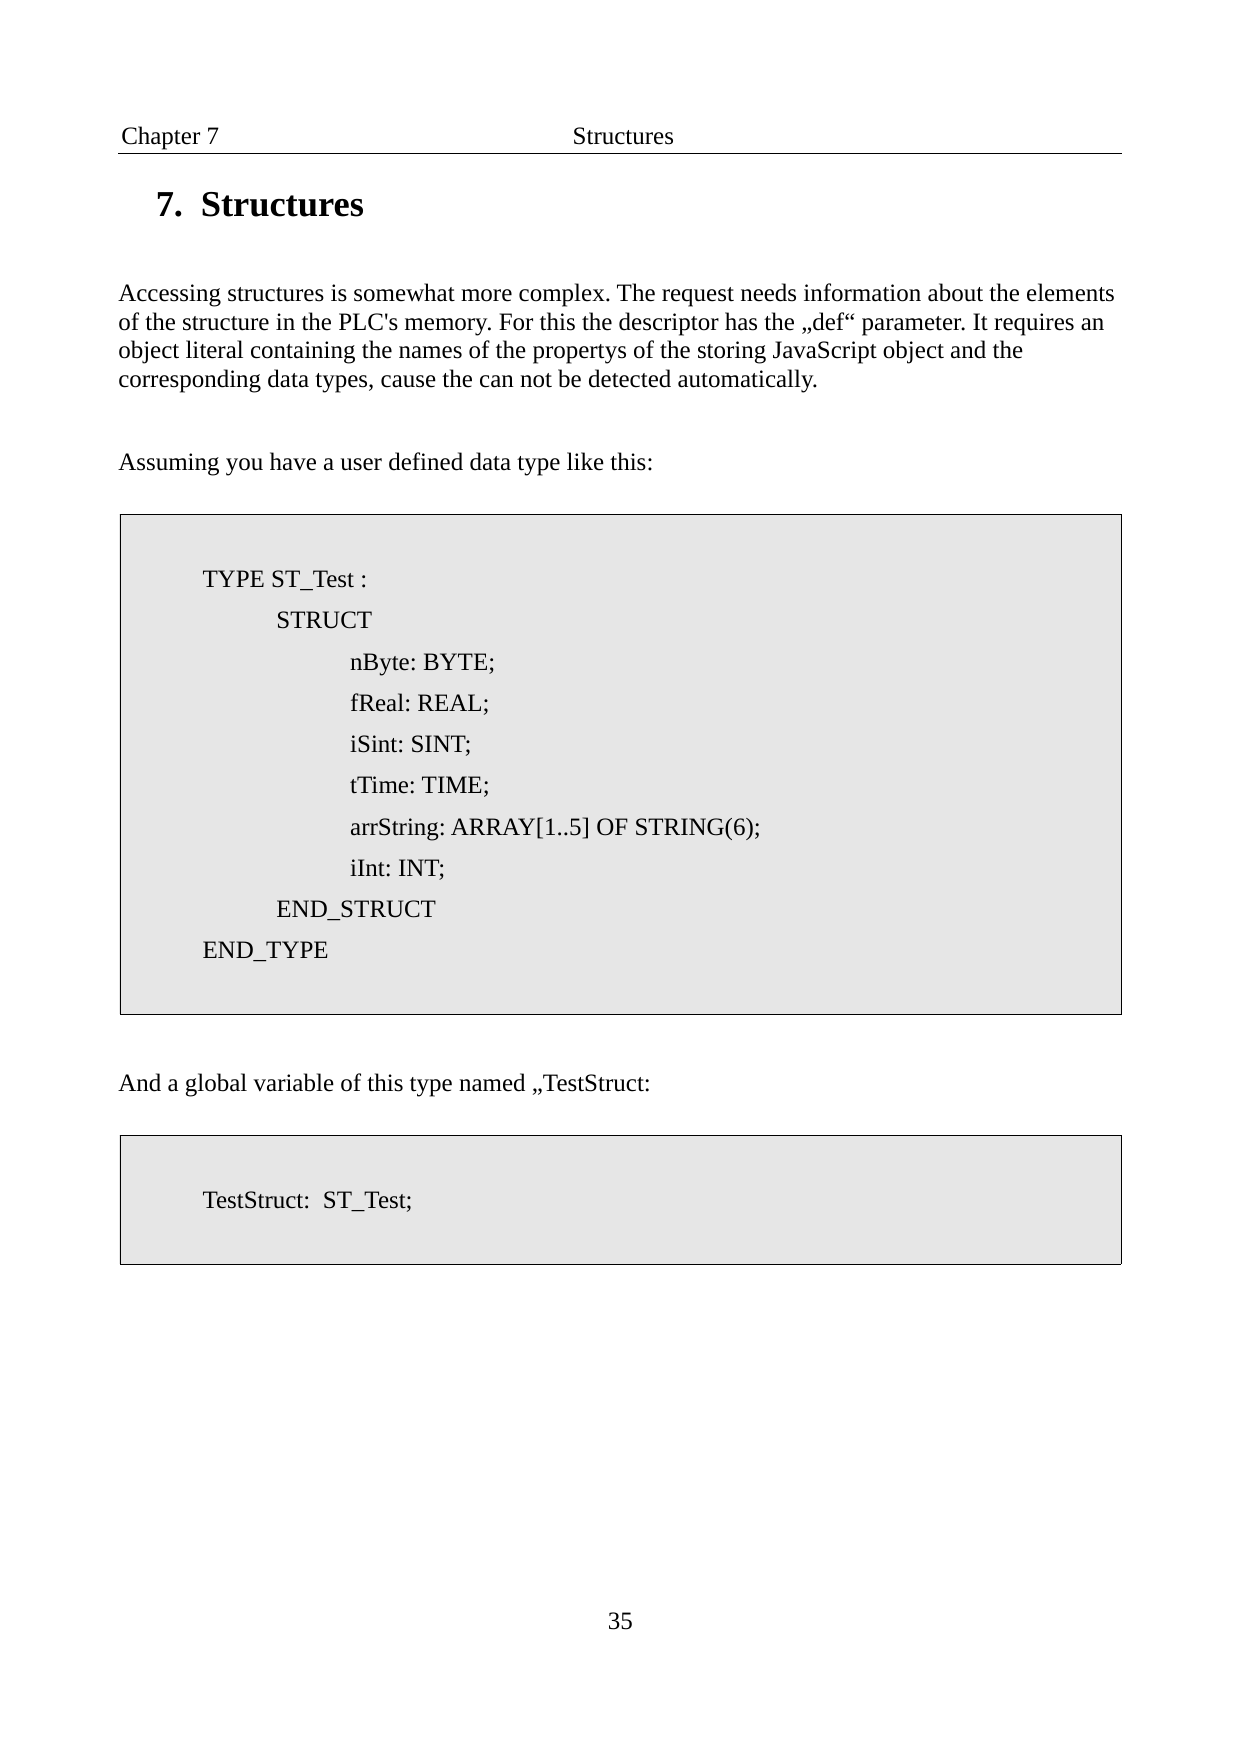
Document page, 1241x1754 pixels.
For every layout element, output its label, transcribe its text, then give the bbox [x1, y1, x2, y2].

text STRUCT [128, 606, 1112, 634]
text fReal: REAL; [128, 688, 1112, 717]
text Assuming you have a user defined data type like this: [118, 447, 1122, 475]
text END_STRUCT [128, 894, 1112, 923]
text TestStruct: ST_Test; [128, 1185, 1112, 1214]
text nByte: BYTE; [128, 647, 1112, 676]
text arrString: ARRAY[1..5] OF STRING(6); [128, 812, 1112, 841]
text TYPE ST_Test : [128, 564, 1112, 593]
text iSint: SINT; [128, 729, 1112, 758]
text Accessing structures is somewhat more complex. The request needs information about the elements of the structure in the PLC's memory. For this the descriptor has the „def“ parameter. It requires an object literal containing the names of the propertys of the storing JavaScript object and the corresponding data types, cause the can not be detected automatically. [118, 278, 1122, 393]
subtitle Structures [156, 182, 1122, 224]
text tTime: TIME; [128, 771, 1112, 799]
text END_TYPE [128, 936, 1112, 964]
text iInt: INT; [128, 853, 1112, 882]
text And a global variable of this type named „TestStruct: [118, 1068, 1122, 1096]
